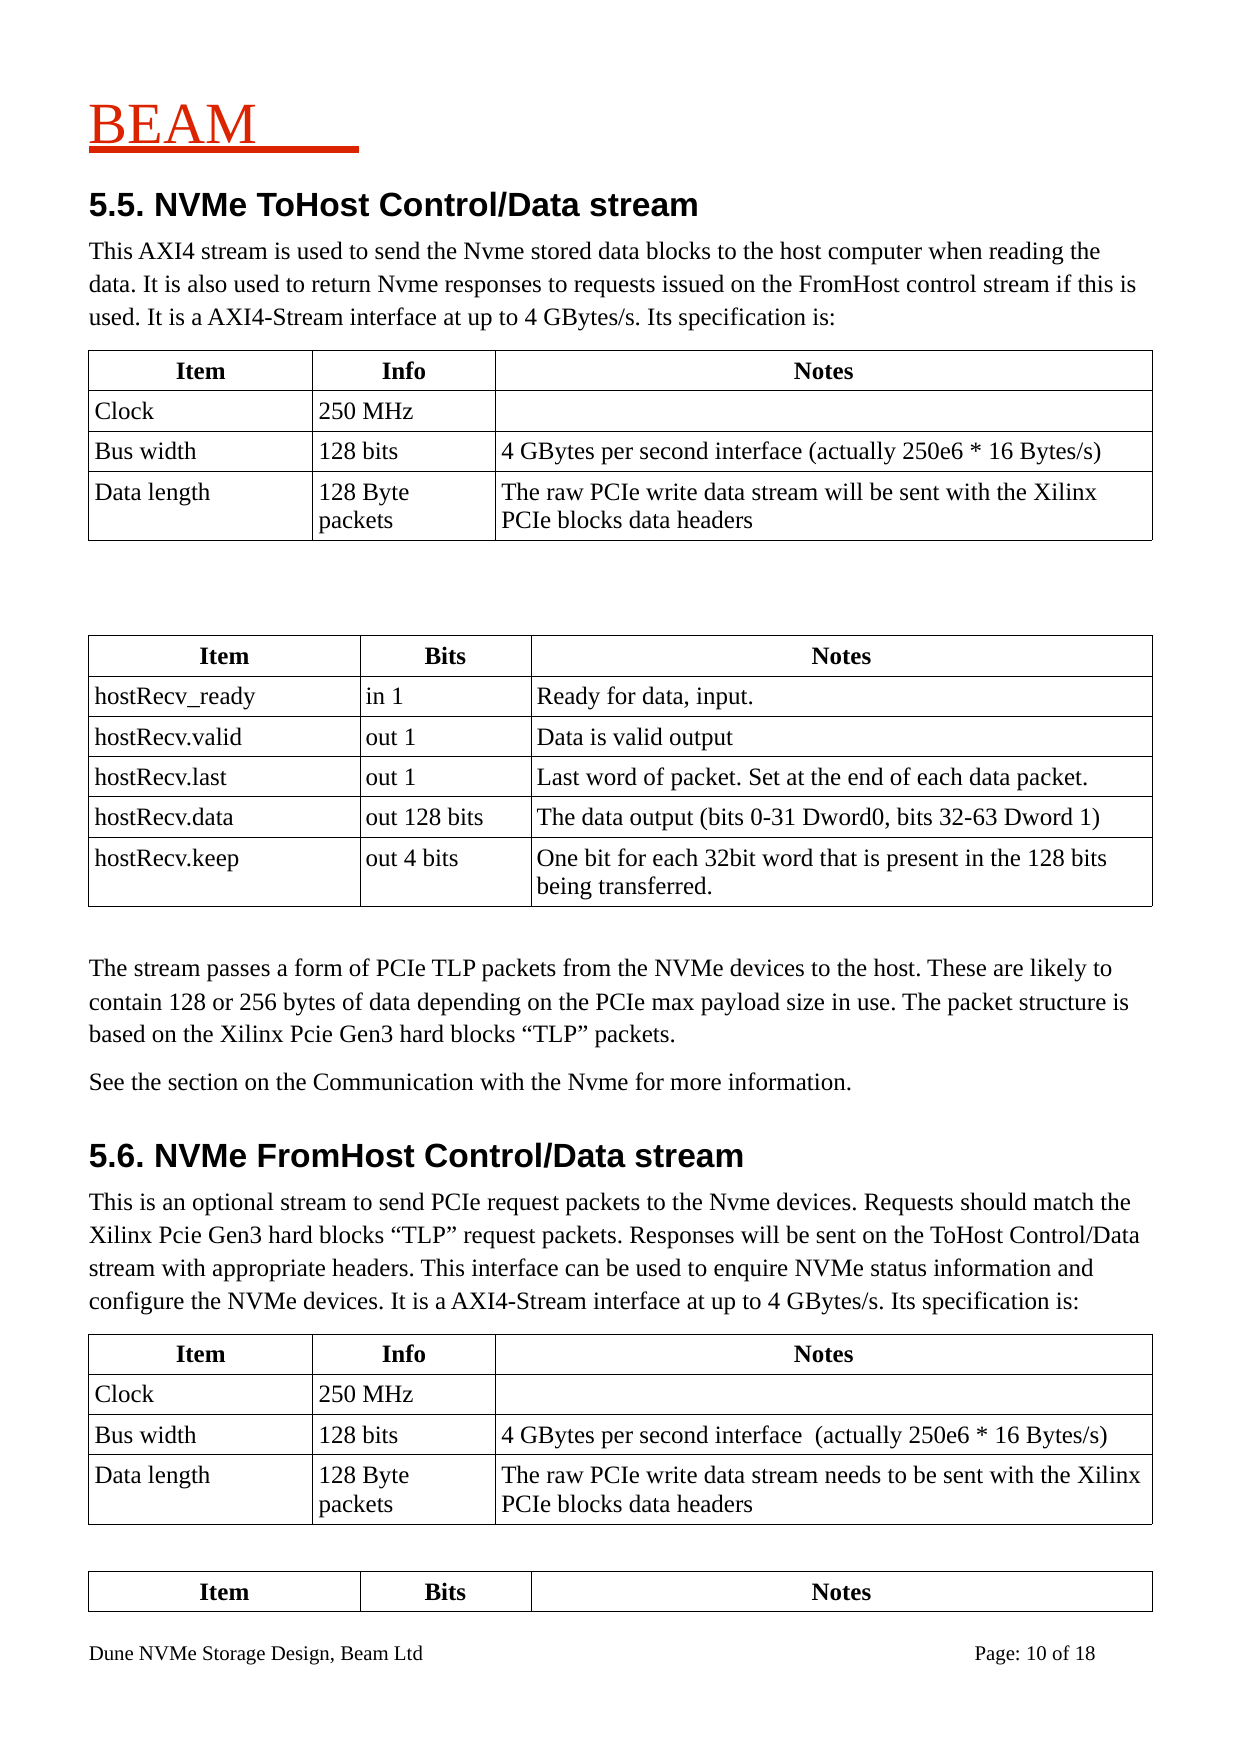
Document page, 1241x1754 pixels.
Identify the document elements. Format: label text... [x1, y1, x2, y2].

text This AXI4 stream is used to send the Nvme stored data blocks to the host computer when reading the data. It is also used to return Nvme responses to requests issued on the FromHost control stream if this is used. It is a AXI4-Stream interface at up to 4 GBytes/s. Its specification is: [88, 236, 1152, 331]
table_header Notes [532, 636, 1152, 676]
table_cell hostRecv.valid [89, 717, 360, 756]
table_cell 250 MHz [313, 1375, 495, 1414]
table_cell Bus width [89, 1415, 312, 1454]
table_cell Last word of packet. Set at the end of each data packet. [532, 757, 1152, 796]
table_header Info [313, 1335, 495, 1374]
table_cell Data length [89, 1455, 312, 1523]
table_cell Data is valid output [532, 717, 1152, 756]
table_cell 128 Byte packets [313, 472, 495, 540]
table_cell The raw PCIe write data stream will be sent with the Xilinx PCIe blocks data headers [496, 472, 1152, 540]
table_cell 4 GBytes per second interface (actually 250e6 * 16 Bytes/s) [496, 1415, 1152, 1454]
table_cell out 1 [361, 717, 531, 756]
subtitle NVMe ToHost Control/Data stream [88, 185, 1152, 224]
table_header Notes [496, 1335, 1152, 1374]
table_cell 4 GBytes per second interface (actually 250e6 * 16 Bytes/s) [496, 432, 1152, 471]
table_cell The data output (bits 0-31 Dword0, bits 32-63 Dword 1) [532, 797, 1152, 837]
table_cell hostRecv.last [89, 757, 360, 796]
table_cell hostRecv.data [89, 797, 360, 837]
table_cell hostRecv.keep [89, 838, 360, 906]
table_header Bits [361, 636, 531, 676]
table_cell in 1 [361, 677, 531, 716]
table_cell out 1 [361, 757, 531, 796]
table_header Notes [496, 351, 1152, 390]
table_cell Data length [89, 472, 312, 540]
table_cell out 4 bits [361, 838, 531, 906]
table_cell Clock [89, 1375, 312, 1414]
table_cell Clock [89, 391, 312, 431]
table_cell [496, 1375, 1152, 1414]
table_cell The raw PCIe write data stream needs to be sent with the Xilinx PCIe blocks data headers [496, 1455, 1152, 1523]
table_header Info [313, 351, 495, 390]
text The stream passes a form of PCIe TLP packets from the NVMe devices to the host. These are likely to contain 128 or 256 bytes of data depending on the PCIe max payload size in use. The packet structure is based on the Xilinx Pcie Gen3 hard blocks “TLP” packets. [88, 953, 1152, 1048]
table_cell hostRecv_ready [89, 677, 360, 716]
table_cell 128 Byte packets [313, 1455, 495, 1523]
subtitle NVMe FromHost Control/Data stream [88, 1136, 1152, 1174]
table_header Item [89, 351, 312, 390]
table_cell [496, 391, 1152, 431]
table_cell Bus width [89, 432, 312, 471]
table_header Bits [361, 1572, 531, 1611]
table_header Notes [532, 1572, 1152, 1611]
table_cell 250 MHz [313, 391, 495, 431]
table_cell 128 bits [313, 432, 495, 471]
table_header Item [89, 636, 360, 676]
text See the section on the Communication with the Nvme for more information. [88, 1067, 1152, 1096]
table_header Item [89, 1572, 360, 1611]
table_cell 128 bits [313, 1415, 495, 1454]
table_cell Ready for data, input. [532, 677, 1152, 716]
table_cell out 128 bits [361, 797, 531, 837]
text This is an optional stream to send PCIe request packets to the Nvme devices. Requests should match the Xilinx Pcie Gen3 hard blocks “TLP” request packets. Responses will be sent on the ToHost Control/Data stream with appropriate headers. This interface can be used to enquire NVMe status information and configure the NVMe devices. It is a AXI4-Stream interface at up to 4 GBytes/s. Its specification is: [88, 1187, 1152, 1314]
table_cell One bit for each 32bit word that is present in the 128 bits being transferred. [532, 838, 1152, 906]
table_header Item [89, 1335, 312, 1374]
